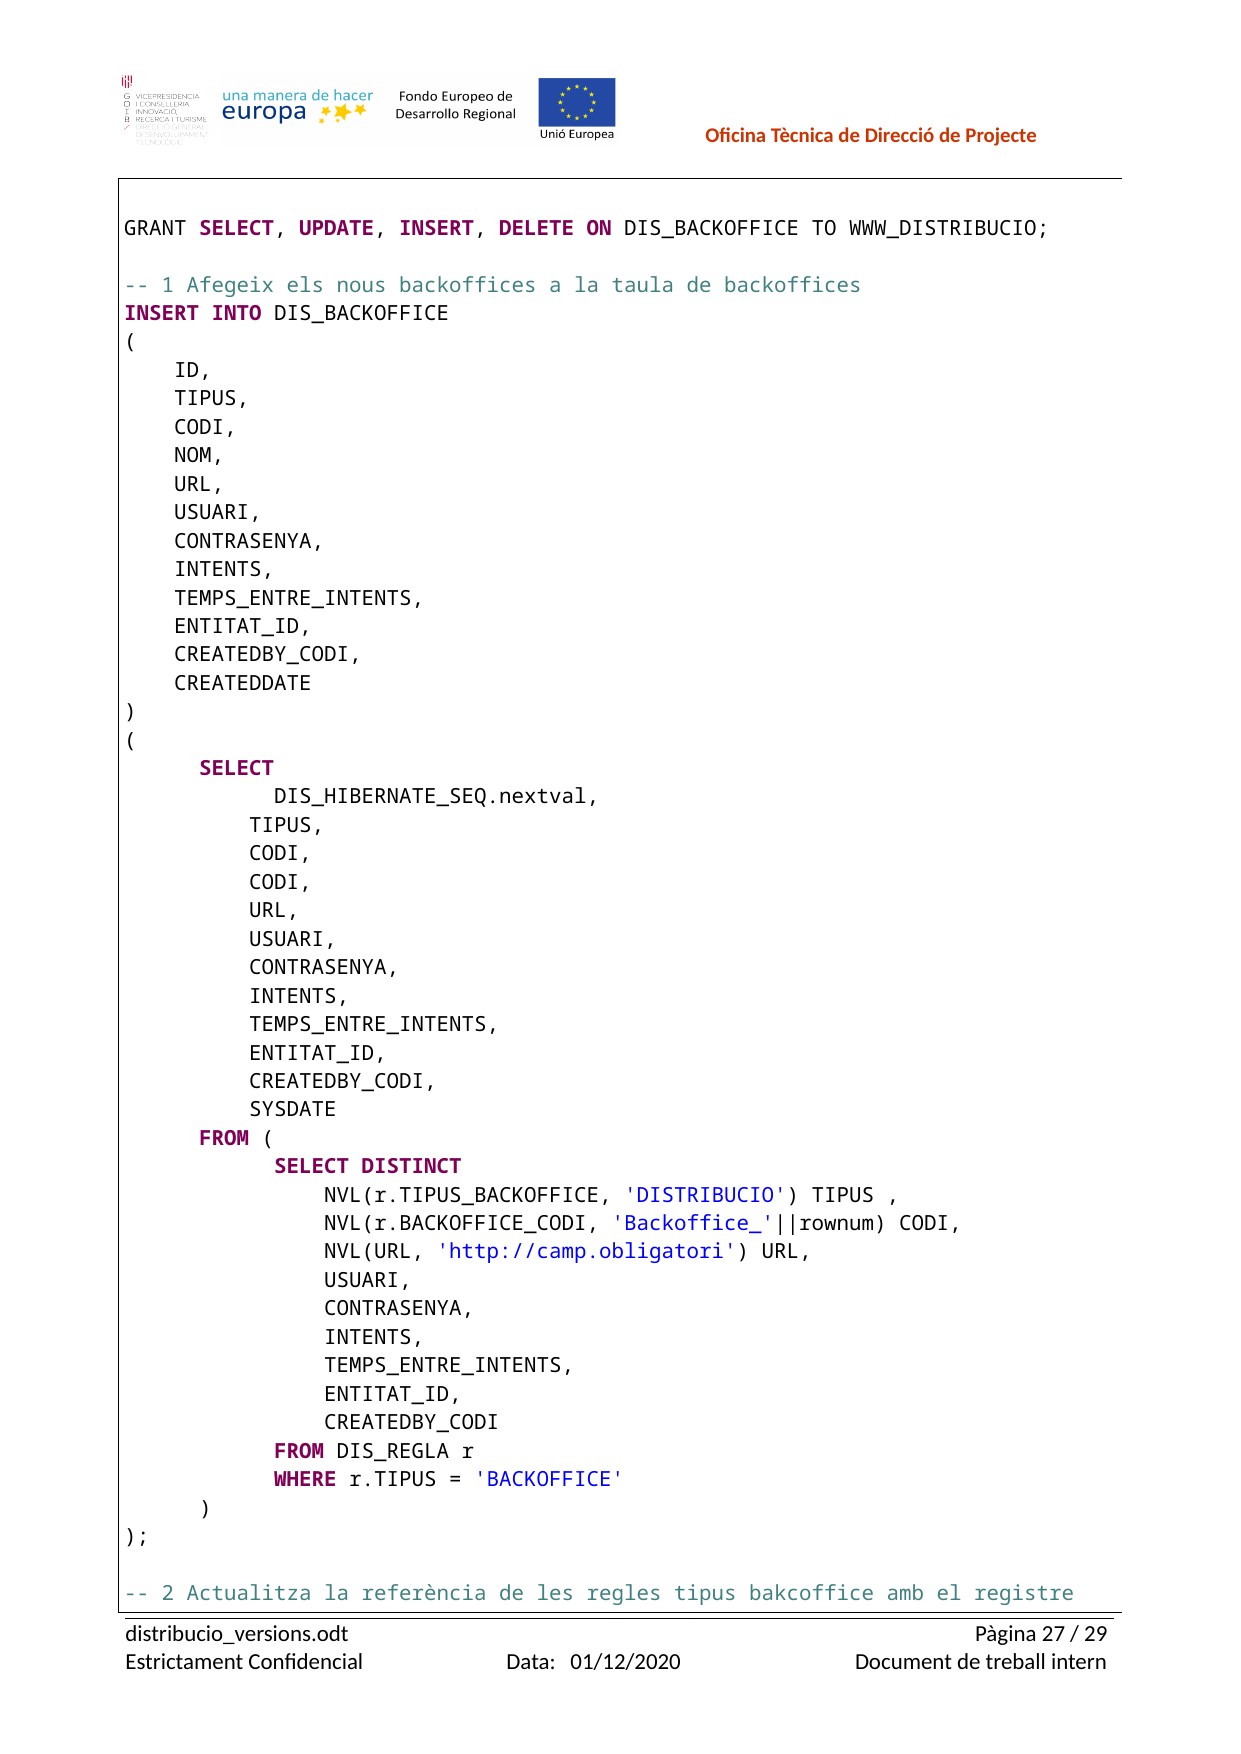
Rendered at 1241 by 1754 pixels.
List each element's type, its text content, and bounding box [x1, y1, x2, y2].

table_header GRANT SELECT, UPDATE, INSERT, DELETE ON DIS_BACKOFFICE TO WWW_DISTRIBUCIO; -- 1 Afegeix els nous backoffices a la taula de backoffices INSERT INTO DIS_BACKOFFICE ( ID, TIPUS, CODI, NOM, URL, USUARI, CONTRASENYA, INTENTS, TEMPS_ENTRE_INTENTS, ENTITAT_ID, CREATEDBY_CODI, CREATEDDATE ) ( SELECT DIS_HIBERNATE_SEQ.nextval, TIPUS, CODI, CODI, URL, USUARI, CONTRASENYA, INTENTS, TEMPS_ENTRE_INTENTS, ENTITAT_ID, CREATEDBY_CODI, SYSDATE FROM ( SELECT DISTINCT NVL(r.TIPUS_BACKOFFICE, 'DISTRIBUCIO') TIPUS , NVL(r.BACKOFFICE_CODI, 'Backoffice_'||rownum) CODI, NVL(URL, 'http://camp.obligatori') URL, USUARI, CONTRASENYA, INTENTS, TEMPS_ENTRE_INTENTS, ENTITAT_ID, CREATEDBY_CODI FROM DIS_REGLA r WHERE r.TIPUS = 'BACKOFFICE' ) ); -- 2 Actualitza la referència de les regles tipus bakcoffice amb el registre [119, 179, 1122, 1612]
picture [219, 73, 621, 147]
picture [118, 73, 213, 147]
